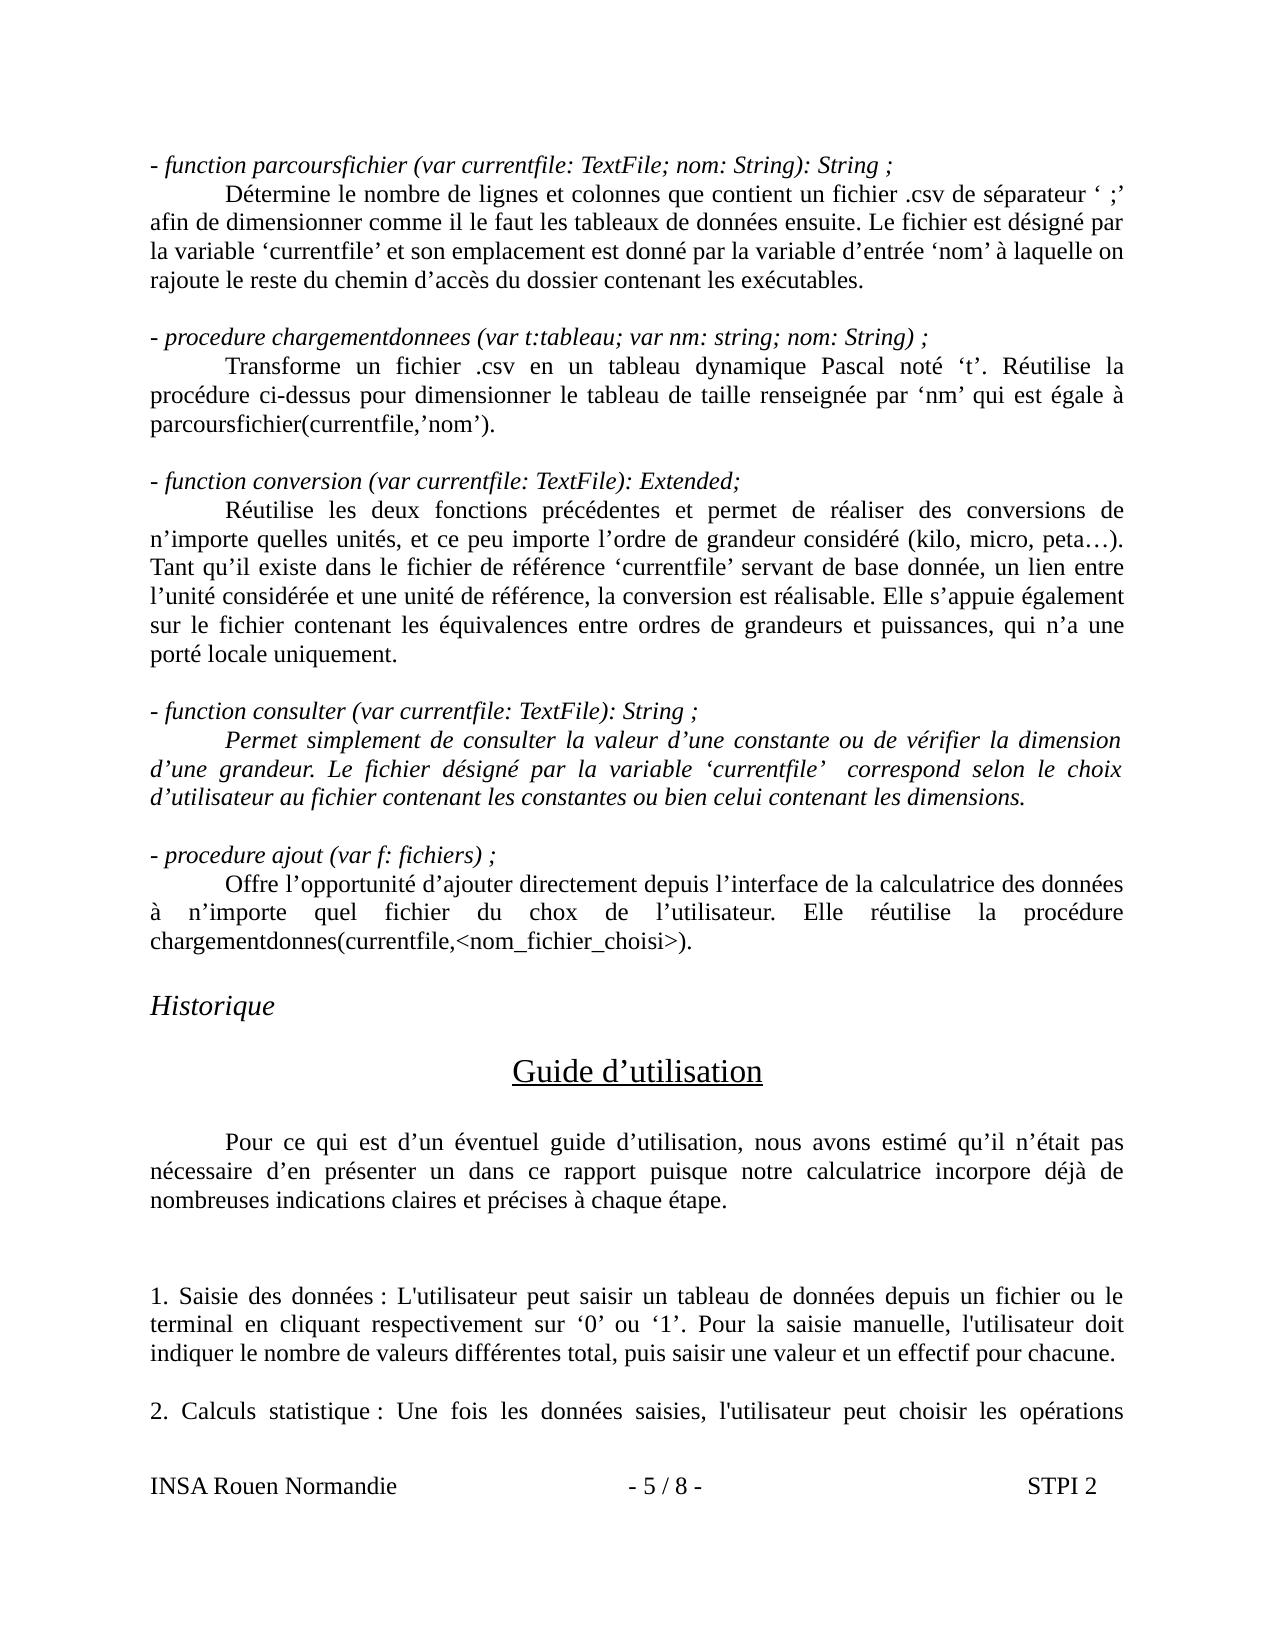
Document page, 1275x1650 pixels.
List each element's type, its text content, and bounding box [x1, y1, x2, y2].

text Guide d’utilisation [150, 1051, 1125, 1089]
text Transforme un fichier .csv en un tableau dynamique Pascal noté ‘t’. Réutilise la procédure ci-dessus pour dimensionner le tableau de taille renseignée par ‘nm’ qui est égale à parcoursfichier(currentfile,’nom’). [150, 351, 1125, 437]
text - function parcoursfichier (var currentfile: TextFile; nom: String): String ; [150, 150, 1125, 179]
text Réutilise les deux fonctions précédentes et permet de réaliser des conversions de n’importe quelles unités, et ce peu importe l’ordre de grandeur considéré (kilo, micro, peta…). Tant qu’il existe dans le fichier de référence ‘currentfile’ servant de base donnée, un lien entre l’unité considérée et une unité de référence, la conversion est réalisable. Elle s’appuie également sur le fichier contenant les équivalences entre ordres de grandeurs et puissances, qui n’a une porté locale uniquement. [150, 495, 1125, 667]
text - function consulter (var currentfile: TextFile): String ; [150, 696, 1125, 725]
text Pour ce qui est d’un éventuel guide d’utilisation, nous avons estimé qu’il n’était pas nécessaire d’en présenter un dans ce rapport puisque notre calculatrice incorpore déjà de nombreuses indications claires et précises à chaque étape. [150, 1127, 1125, 1214]
text Offre l’opportunité d’ajouter directement depuis l’interface de la calculatrice des données à n’importe quel fichier du chox de l’utilisateur. Elle réutilise la procédure chargementdonnes(currentfile,<nom_fichier_choisi>). [150, 869, 1125, 955]
text - function conversion (var currentfile: TextFile): Extended; [150, 466, 1125, 495]
text Détermine le nombre de lignes et colonnes que contient un fichier .csv de séparateur ‘ ;’ afin de dimensionner comme il le faut les tableaux de données ensuite. Le fichier est désigné par la variable ‘currentfile’ et son emplacement est donné par la variable d’entrée ‘nom’ à laquelle on rajoute le reste du chemin d’accès du dossier contenant les exécutables. [150, 179, 1125, 294]
text 2. Calculs statistique : Une fois les données saisies, l'utilisateur peut choisir les opérations [150, 1396, 1125, 1424]
text 1. Saisie des données : L'utilisateur peut saisir un tableau de données depuis un fichier ou le terminal en cliquant respectivement sur ‘0’ ou ‘1’. Pour la saisie manuelle, l'utilisateur doit indiquer le nombre de valeurs différentes total, puis saisir une valeur et un effectif pour chacune. [150, 1281, 1125, 1367]
text - procedure ajout (var f: fichiers) ; [150, 840, 1125, 869]
text Permet simplement de consulter la valeur d’une constante ou de vérifier la dimension d’une grandeur. Le fichier désigné par la variable ‘currentfile’ correspond selon le choix d’utilisateur au fichier contenant les constantes ou bien celui contenant les dimensions. [150, 725, 1125, 811]
text Historique [150, 988, 1125, 1022]
text - procedure chargementdonnees (var t:tableau; var nm: string; nom: String) ; [150, 322, 1125, 351]
